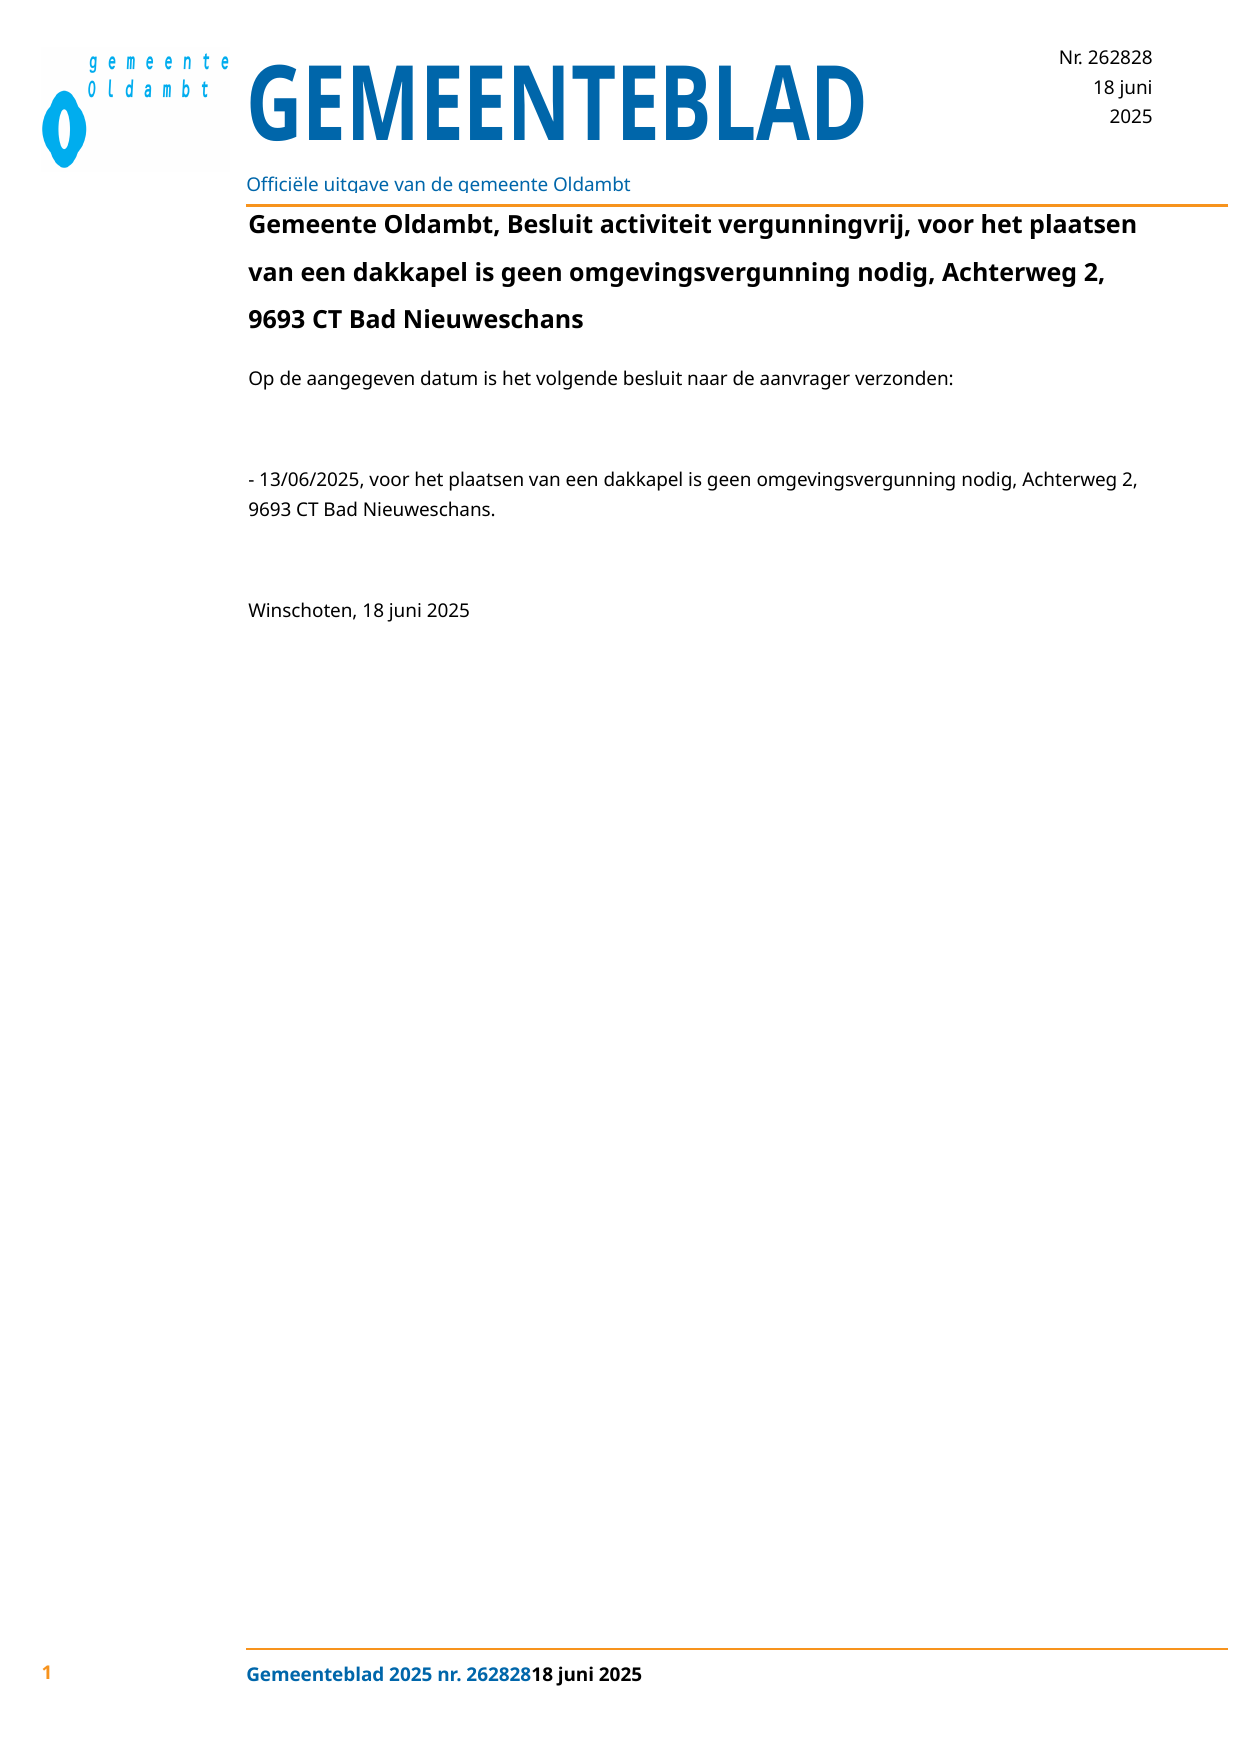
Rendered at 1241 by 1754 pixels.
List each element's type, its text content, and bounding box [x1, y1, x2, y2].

text Gemeente Oldambt, Besluit activiteit vergunningvrij, voor het plaatsen van een dakkapel is geen omgevingsvergunning nodig, Achterweg 2, 9693 CT Bad Nieuweschans [248, 207, 1152, 336]
text Op de aangegeven datum is het volgende besluit naar de aanvrager verzonden: [248, 366, 1152, 391]
text Winschoten, 18 juni 2025 [248, 597, 1152, 622]
text - 13/06/2025, voor het plaatsen van een dakkapel is geen omgevingsvergunning nodig, Achterweg 2, 9693 CT Bad Nieuweschans. [248, 466, 1152, 522]
picture [41, 47, 231, 172]
